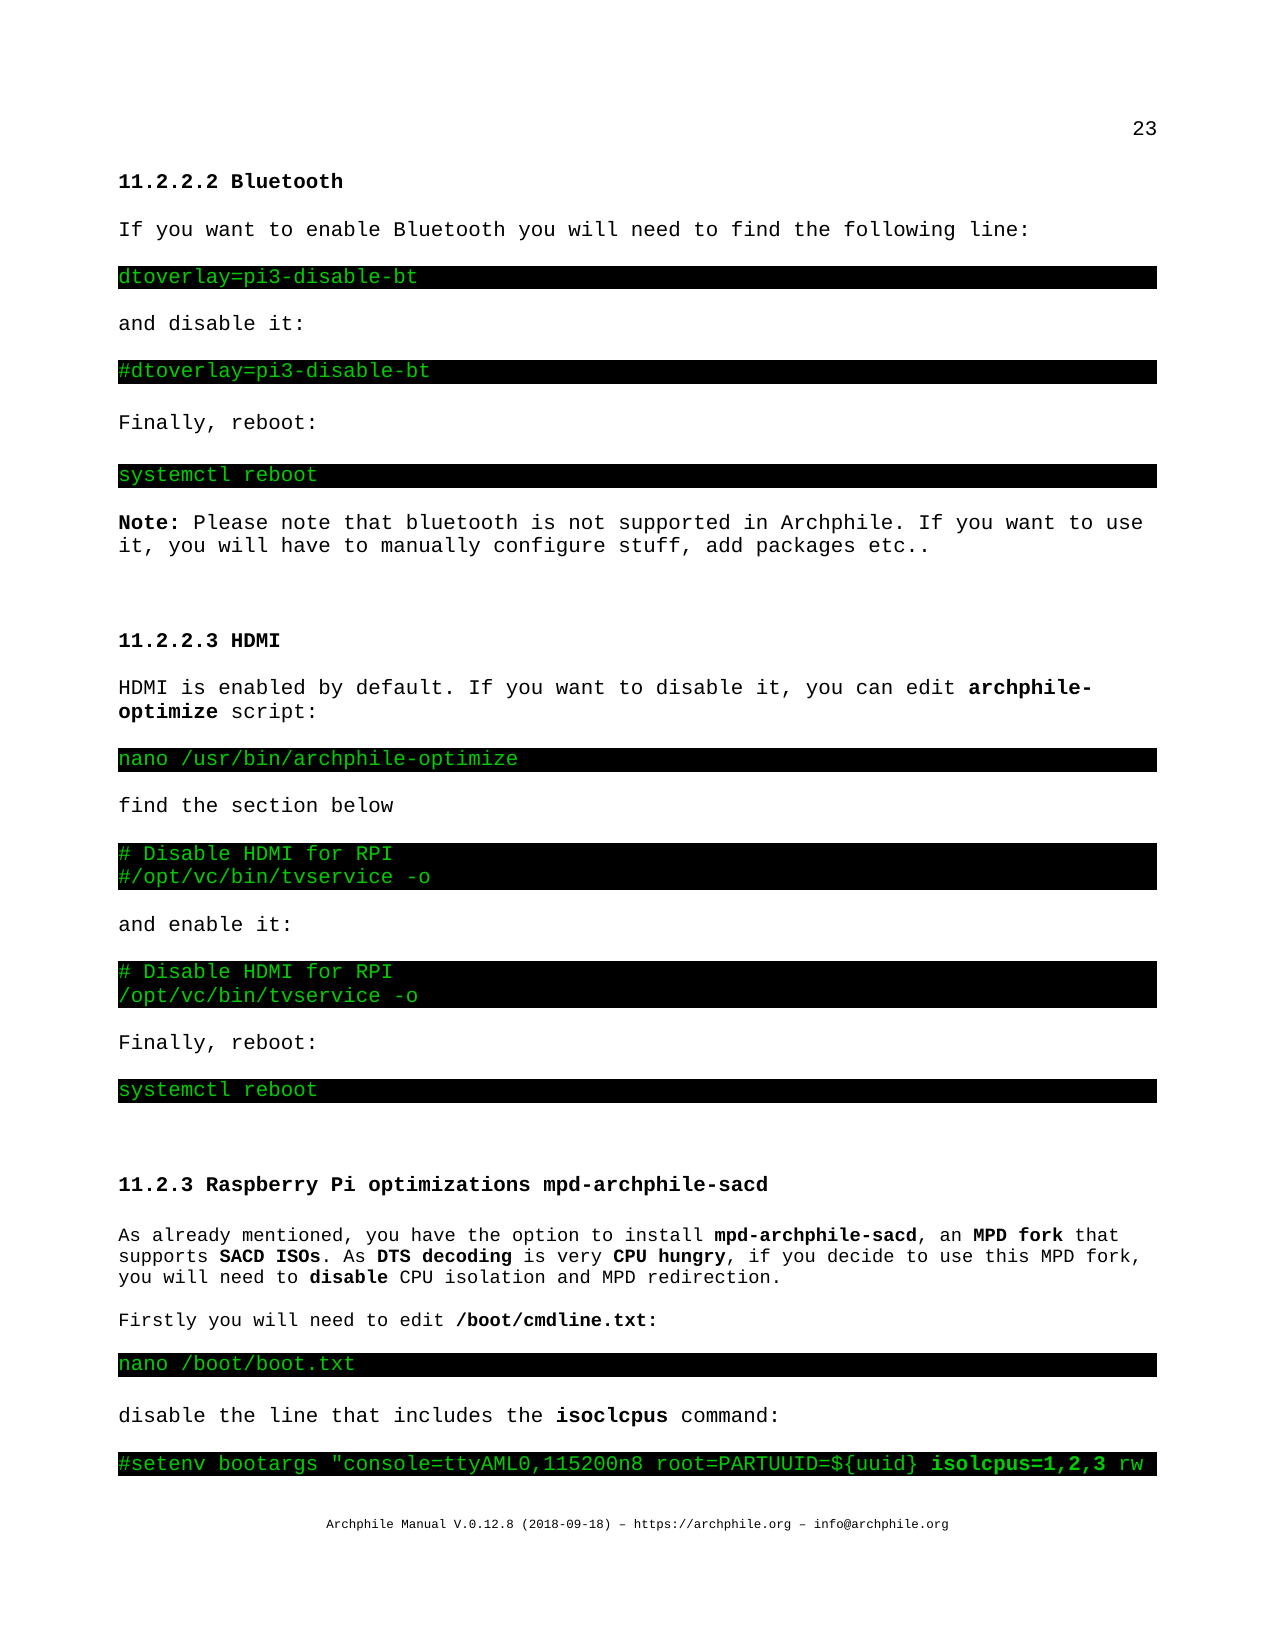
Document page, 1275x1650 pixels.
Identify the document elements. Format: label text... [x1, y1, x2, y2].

text find the section below [118, 795, 1157, 819]
text # Disable HDMI for RPI [118, 843, 1157, 866]
text and disable it: [118, 313, 1157, 337]
text # Disable HDMI for RPI [118, 961, 1157, 984]
text Note: Please note that bluetooth is not supported in Archphile. If you want to use it, you will have to manually configure stuff, add packages etc.. [118, 512, 1157, 559]
text 11.2.2.3 HDMI [118, 630, 1157, 653]
text Finally, reboot: [118, 1032, 1157, 1056]
text As already mentioned, you have the option to install mpd-archphile-sacd, an MPD fork that supports SACD ISOs. As DTS decoding is very CPU hungry, if you decide to use this MPD fork, you will need to disable CPU isolation and MPD redirection. [118, 1226, 1157, 1289]
text Firstly you will need to edit /boot/cmdline.txt: [118, 1311, 1157, 1332]
text 11.2.3 Raspberry Pi optimizations mpd-archphile-sacd [118, 1174, 1157, 1197]
text Finally, reboot: [118, 412, 1157, 436]
text 11.2.2.2 Bluetooth [118, 171, 1157, 195]
text /opt/vc/bin/tvservice -o [118, 984, 1157, 1008]
text nano /boot/boot.txt [118, 1353, 1157, 1377]
text disable the line that includes the isoclcpus command: [118, 1405, 1157, 1429]
text #dtoverlay=pi3-disable-bt [118, 360, 1157, 384]
text #/opt/vc/bin/tvservice -o [118, 866, 1157, 890]
text If you want to enable Bluetooth you will need to find the following line: [118, 218, 1157, 242]
text and enable it: [118, 914, 1157, 937]
text systemctl reboot [118, 1079, 1157, 1103]
text systemctl reboot [118, 464, 1157, 488]
text nano /usr/bin/archphile-optimize [118, 748, 1157, 772]
text #setenv bootargs "console=ttyAML0,115200n8 root=PARTUUID=${uuid} isolcpus=1,2,3 rw [118, 1452, 1157, 1476]
text dtoverlay=pi3-disable-bt [118, 266, 1157, 289]
text HDMI is enabled by default. If you want to disable it, you can edit archphile-optimize script: [118, 677, 1157, 724]
